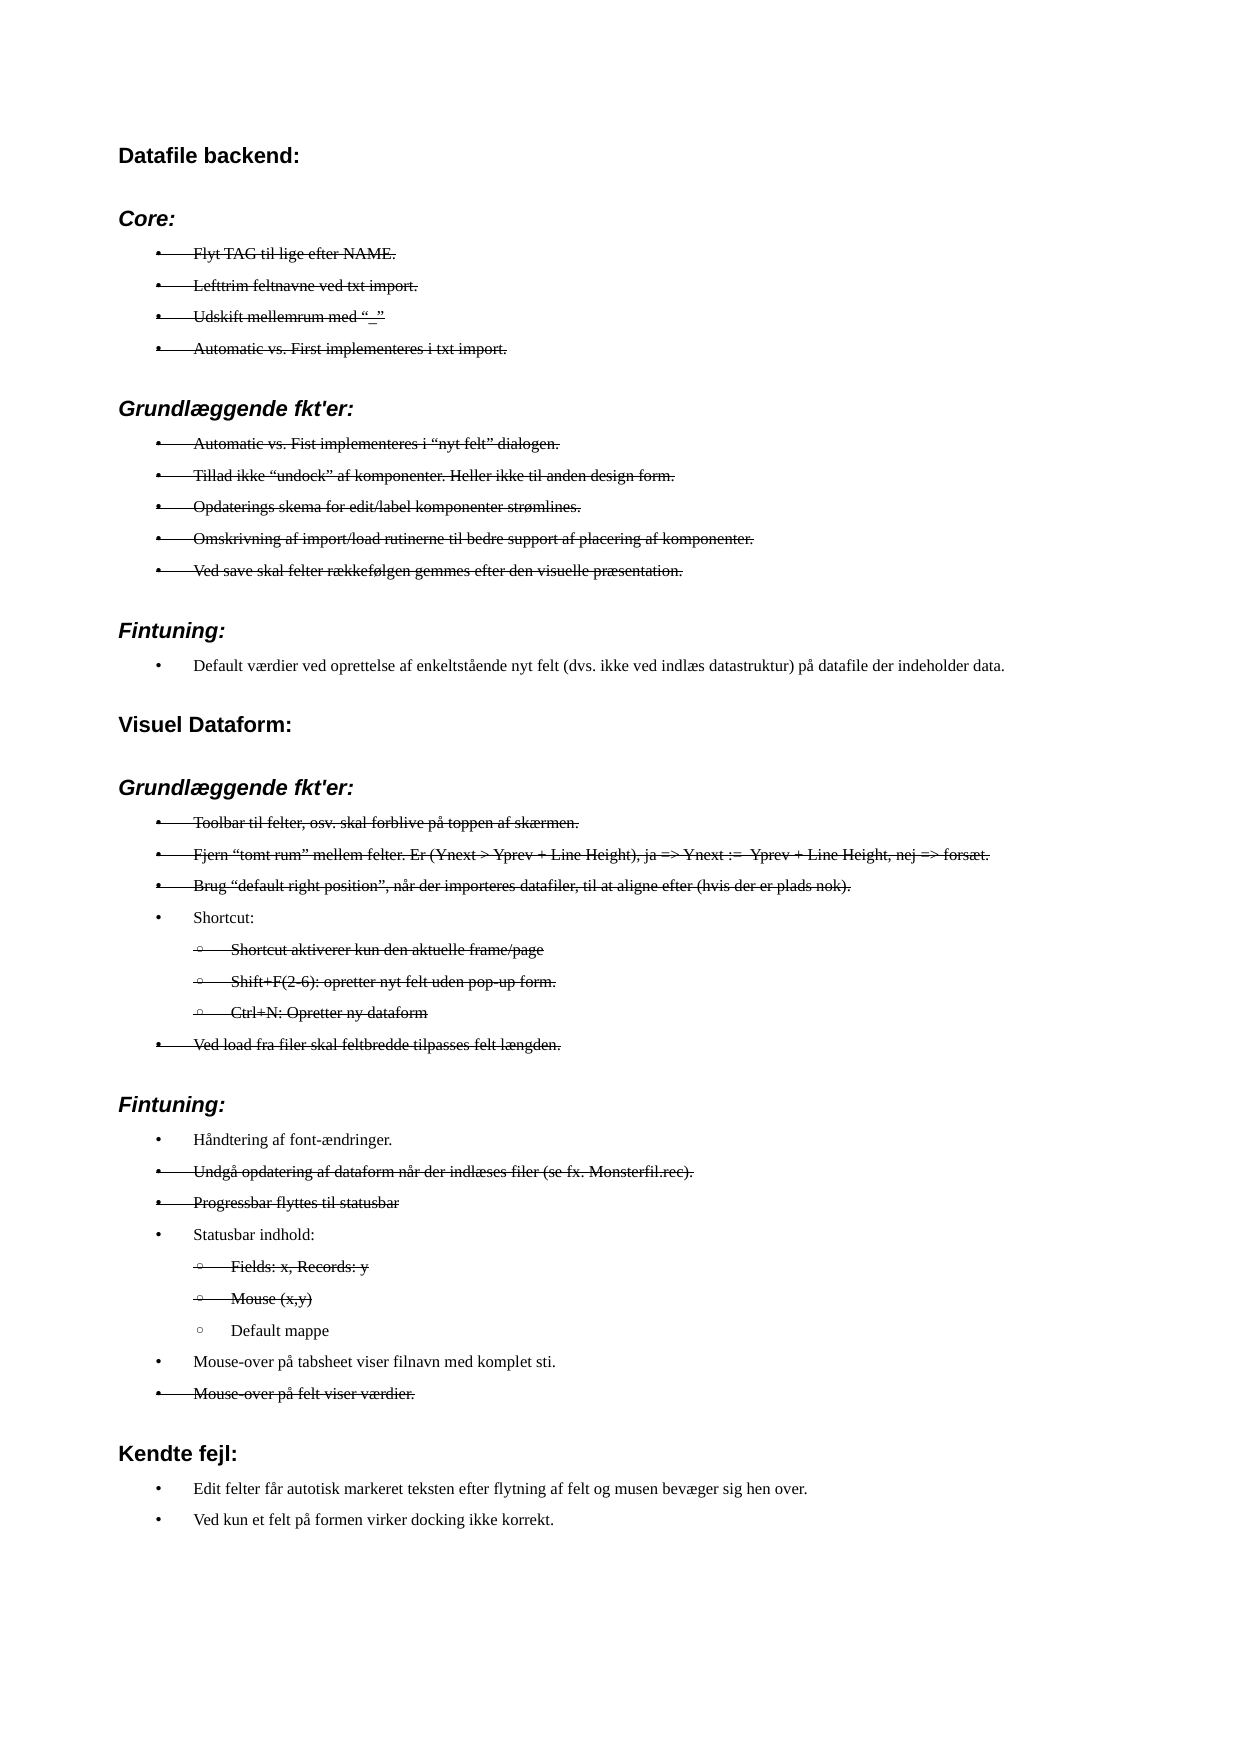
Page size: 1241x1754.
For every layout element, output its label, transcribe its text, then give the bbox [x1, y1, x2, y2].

subtitle Fintuning: [118, 617, 1122, 643]
subtitle Grundlæggende fkt'er: [118, 396, 1122, 421]
subtitle Kendte fejl: [118, 1441, 1122, 1466]
list Mouse-over på tabsheet viser filnavn med komplet sti. [156, 1352, 1122, 1371]
list Undgå opdatering af dataform når der indlæses filer (se fx. Monsterfil.rec). [156, 1161, 1122, 1181]
list Ved load fra filer skal feltbredde tilpasses felt længden. [156, 1035, 1122, 1054]
list Fields: x, Records: y [193, 1257, 1122, 1276]
list Lefttrim feltnavne ved txt import. [156, 276, 1122, 295]
list Shift+F(2-6): opretter nyt felt uden pop-up form. [193, 972, 1122, 991]
list Tillad ikke “undock” af komponenter. Heller ikke til anden design form. [156, 465, 1122, 485]
list Fjern “tomt rum” mellem felter. Er (Ynext > Yprev + Line Height), ja => Ynext := Yprev + Line Height, nej => forsæt. [156, 844, 1122, 864]
list Toolbar til felter, osv. skal forblive på toppen af skærmen. [156, 813, 1122, 832]
subtitle Visuel Dataform: [118, 712, 1122, 737]
subtitle Grundlæggende fkt'er: [118, 775, 1122, 800]
list Flyt TAG til lige efter NAME. [156, 244, 1122, 263]
subtitle Core: [118, 206, 1122, 231]
list Default mappe [193, 1320, 1122, 1339]
list Statusbar indhold: [156, 1225, 1122, 1244]
list Shortcut: [156, 908, 1122, 927]
list Omskrivning af import/load rutinerne til bedre support af placering af komponenter. [156, 529, 1122, 548]
list Brug “default right position”, når der importeres datafiler, til at aligne efter (hvis der er plads nok). [156, 876, 1122, 896]
list Mouse-over på felt viser værdier. [156, 1384, 1122, 1403]
subtitle Fintuning: [118, 1092, 1122, 1117]
list Håndtering af font-ændringer. [156, 1130, 1122, 1149]
subtitle Datafile backend: [118, 143, 1122, 168]
list Udskift mellemrum med “_” [156, 307, 1122, 327]
list Shortcut aktiverer kun den aktuelle frame/page [193, 940, 1122, 959]
list Automatic vs. First implementeres i txt import. [156, 339, 1122, 358]
list Default værdier ved oprettelse af enkeltstående nyt felt (dvs. ikke ved indlæs datastruktur) på datafile der indeholder data. [156, 655, 1122, 674]
list Ctrl+N: Opretter ny dataform [193, 1003, 1122, 1023]
list Edit felter får autotisk markeret teksten efter flytning af felt og musen bevæger sig hen over. [156, 1478, 1122, 1498]
list Mouse (x,y) [193, 1288, 1122, 1308]
list Opdaterings skema for edit/label komponenter strømlines. [156, 497, 1122, 516]
list Progressbar flyttes til statusbar [156, 1193, 1122, 1212]
list Ved kun et felt på formen virker docking ikke korrekt. [156, 1510, 1122, 1529]
list Automatic vs. Fist implementeres i “nyt felt” dialogen. [156, 434, 1122, 453]
list Ved save skal felter rækkefølgen gemmes efter den visuelle præsentation. [156, 561, 1122, 580]
